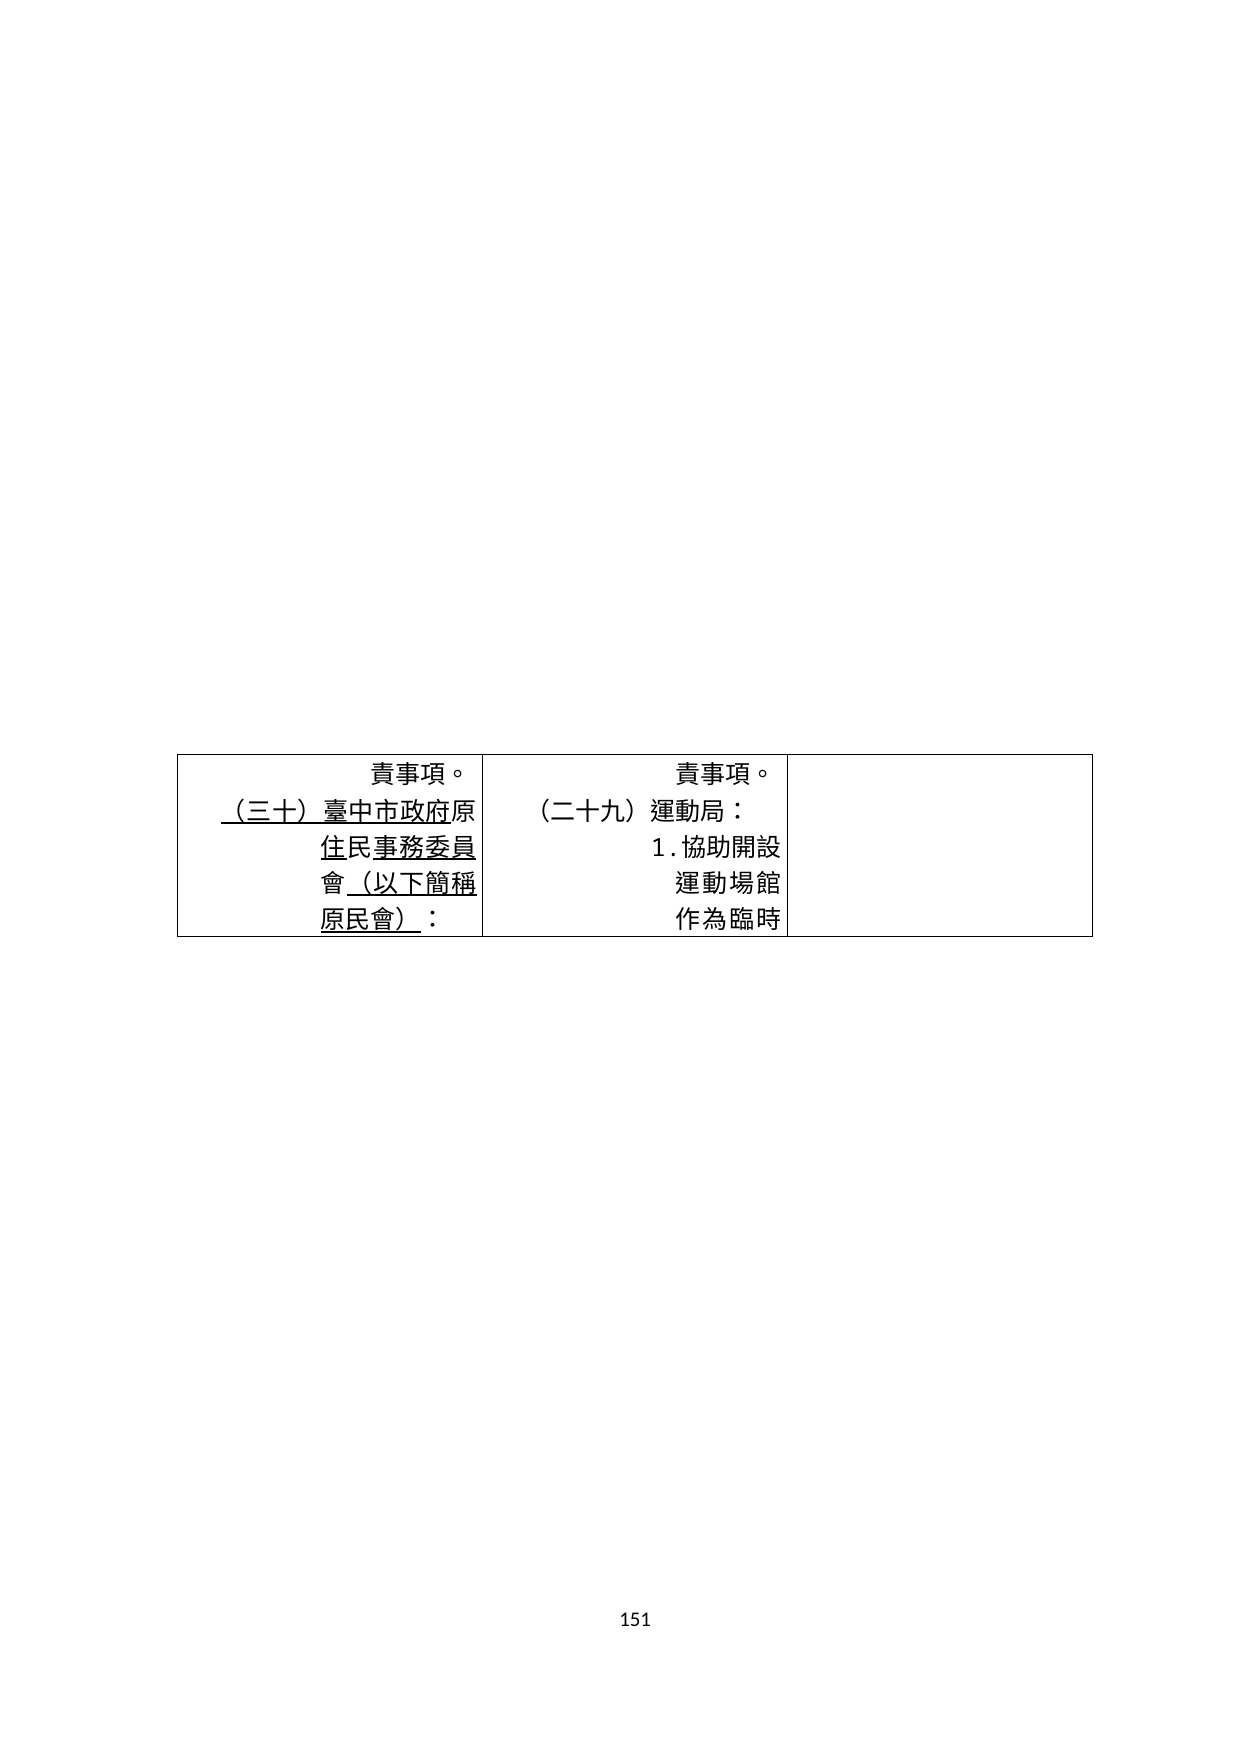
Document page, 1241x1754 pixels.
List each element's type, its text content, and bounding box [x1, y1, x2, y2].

table_cell 責事項。 （二十九）運動局： 1.協助開設運動場館作為臨時 [483, 755, 787, 936]
table_cell 責事項。 （三十）臺中市政府原住民事務委員會（以下簡稱原民會）： [178, 755, 482, 936]
table_cell [788, 755, 1092, 936]
